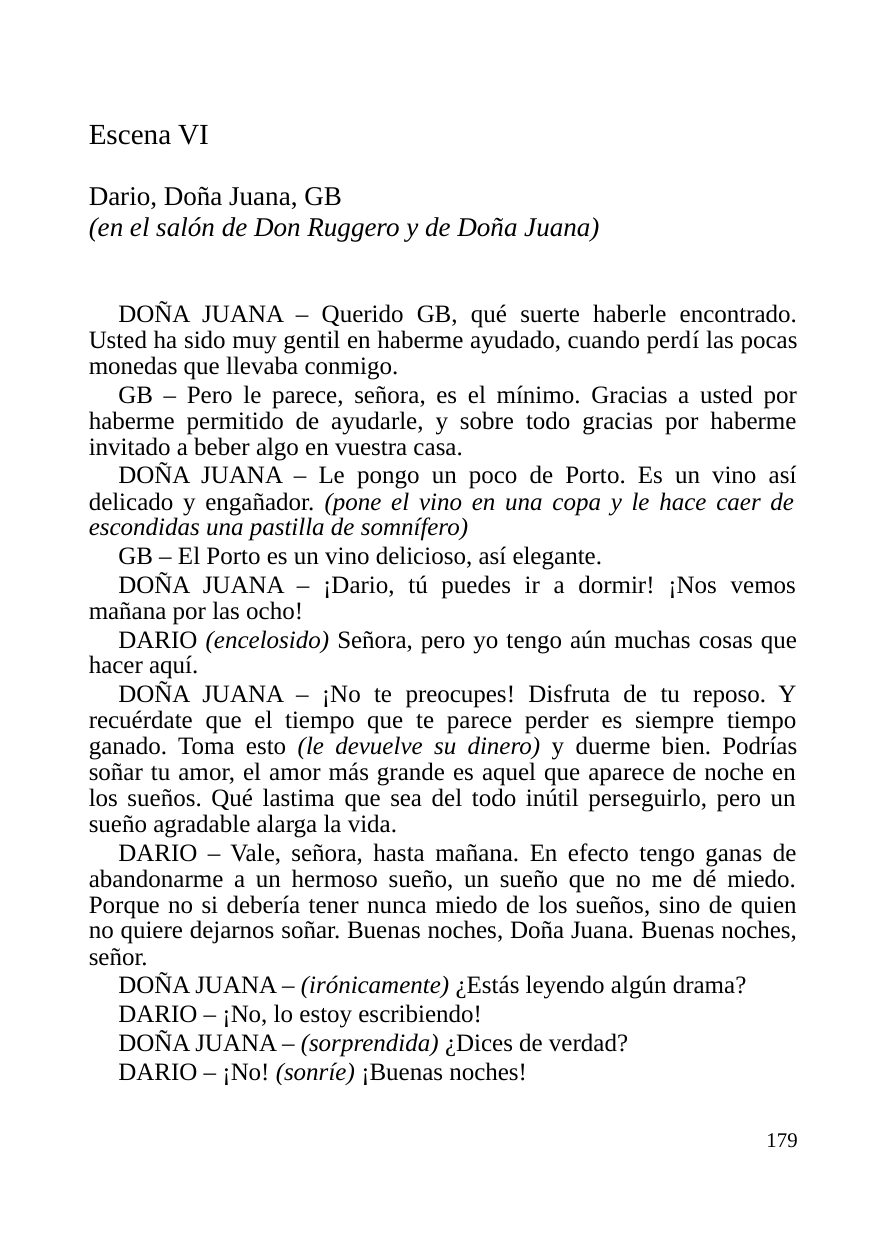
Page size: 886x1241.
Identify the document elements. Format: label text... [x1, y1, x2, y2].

text Escena VI [88, 117, 797, 151]
text DARIO (encelosido) Señora, pero yo tengo aún muchas cosas que hacer aquí. [88, 625, 797, 679]
text DOÑA JUANA – (irónicamente) ¿Estás leyendo algún drama? [88, 970, 797, 999]
text DOÑA JUANA – ¡Dario, tú puedes ir a dormir! ¡Nos vemos mañana por las ocho! [88, 570, 797, 625]
text DARIO – Vale, señora, hasta mañana. En efecto tengo ganas de abandonarme a un hermoso sueño, un sueño que no me dé miedo. Porque no si debería tener nunca miedo de los sueños, sino de quien no quiere dejarnos soñar. Buenas noches, Doña Juana. Buenas noches, señor. [88, 838, 797, 970]
text DARIO – ¡No! (sonríe) ¡Buenas noches! [88, 1057, 797, 1085]
text DOÑA JUANA – Le pongo un poco de Porto. Es un vino así delicado y engañador. (pone el vino en una copa y le hace caer de escondidas una pastilla de somnífero) [88, 461, 797, 541]
text (en el salón de Don Ruggero y de Doña Juana) [88, 211, 797, 242]
text DARIO – ¡No, lo estoy escribiendo! [88, 999, 797, 1028]
text DOÑA JUANA – (sorprendida) ¿Dices de verdad? [88, 1028, 797, 1057]
text DOÑA JUANA – Querido GB, qué suerte haberle encontrado. Usted ha sido muy gentil en haberme ayudado, cuando perdí las pocas monedas que llevaba conmigo. [88, 299, 797, 380]
text Dario, Doña Juana, GB [88, 179, 797, 211]
text GB – El Porto es un vino delicioso, así elegante. [88, 541, 797, 570]
text DOÑA JUANA – ¡No te preocupes! Disfruta de tu reposo. Y recuérdate que el tiempo que te parece perder es siempre tiempo ganado. Toma esto (le devuelve su dinero) y duerme bien. Podrías soñar tu amor, el amor más grande es aquel que aparece de noche en los sueños. Qué lastima que sea del todo inútil perseguirlo, pero un sueño agradable alarga la vida. [88, 679, 797, 838]
text GB – Pero le parece, señora, es el mínimo. Gracias a usted por haberme permitido de ayudarle, y sobre todo gracias por haberme invitado a beber algo en vuestra casa. [88, 380, 797, 461]
